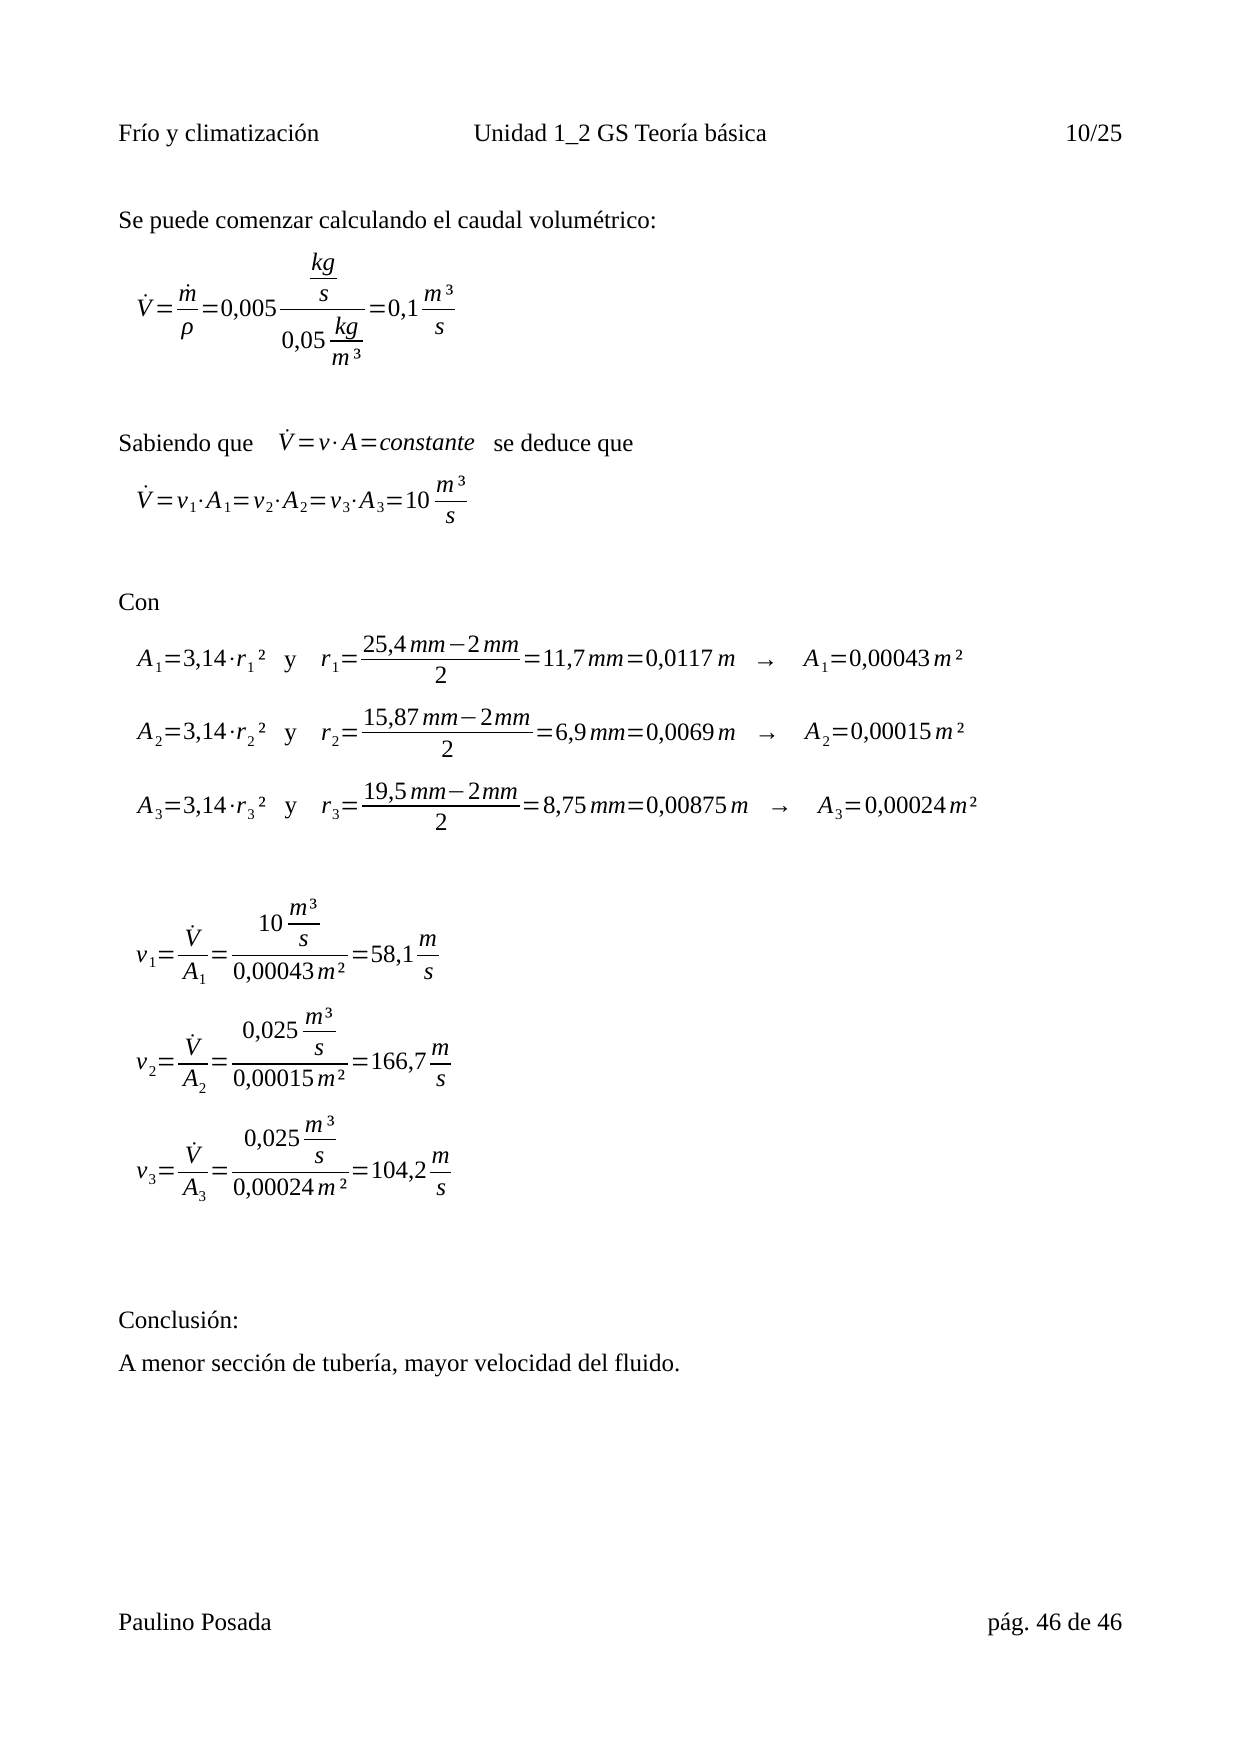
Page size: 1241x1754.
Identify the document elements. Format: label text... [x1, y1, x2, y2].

text y → [118, 777, 1122, 836]
text y → [118, 704, 1122, 763]
text Conclusión: [118, 1305, 1122, 1334]
text Se puede comenzar calculando el caudal volumétrico: [118, 205, 1122, 234]
text y → [118, 631, 1122, 689]
text Sabiendo que se deduce que [118, 428, 1122, 456]
text Con [118, 587, 1122, 616]
text A menor sección de tubería, mayor velocidad del fluido. [118, 1348, 1122, 1377]
